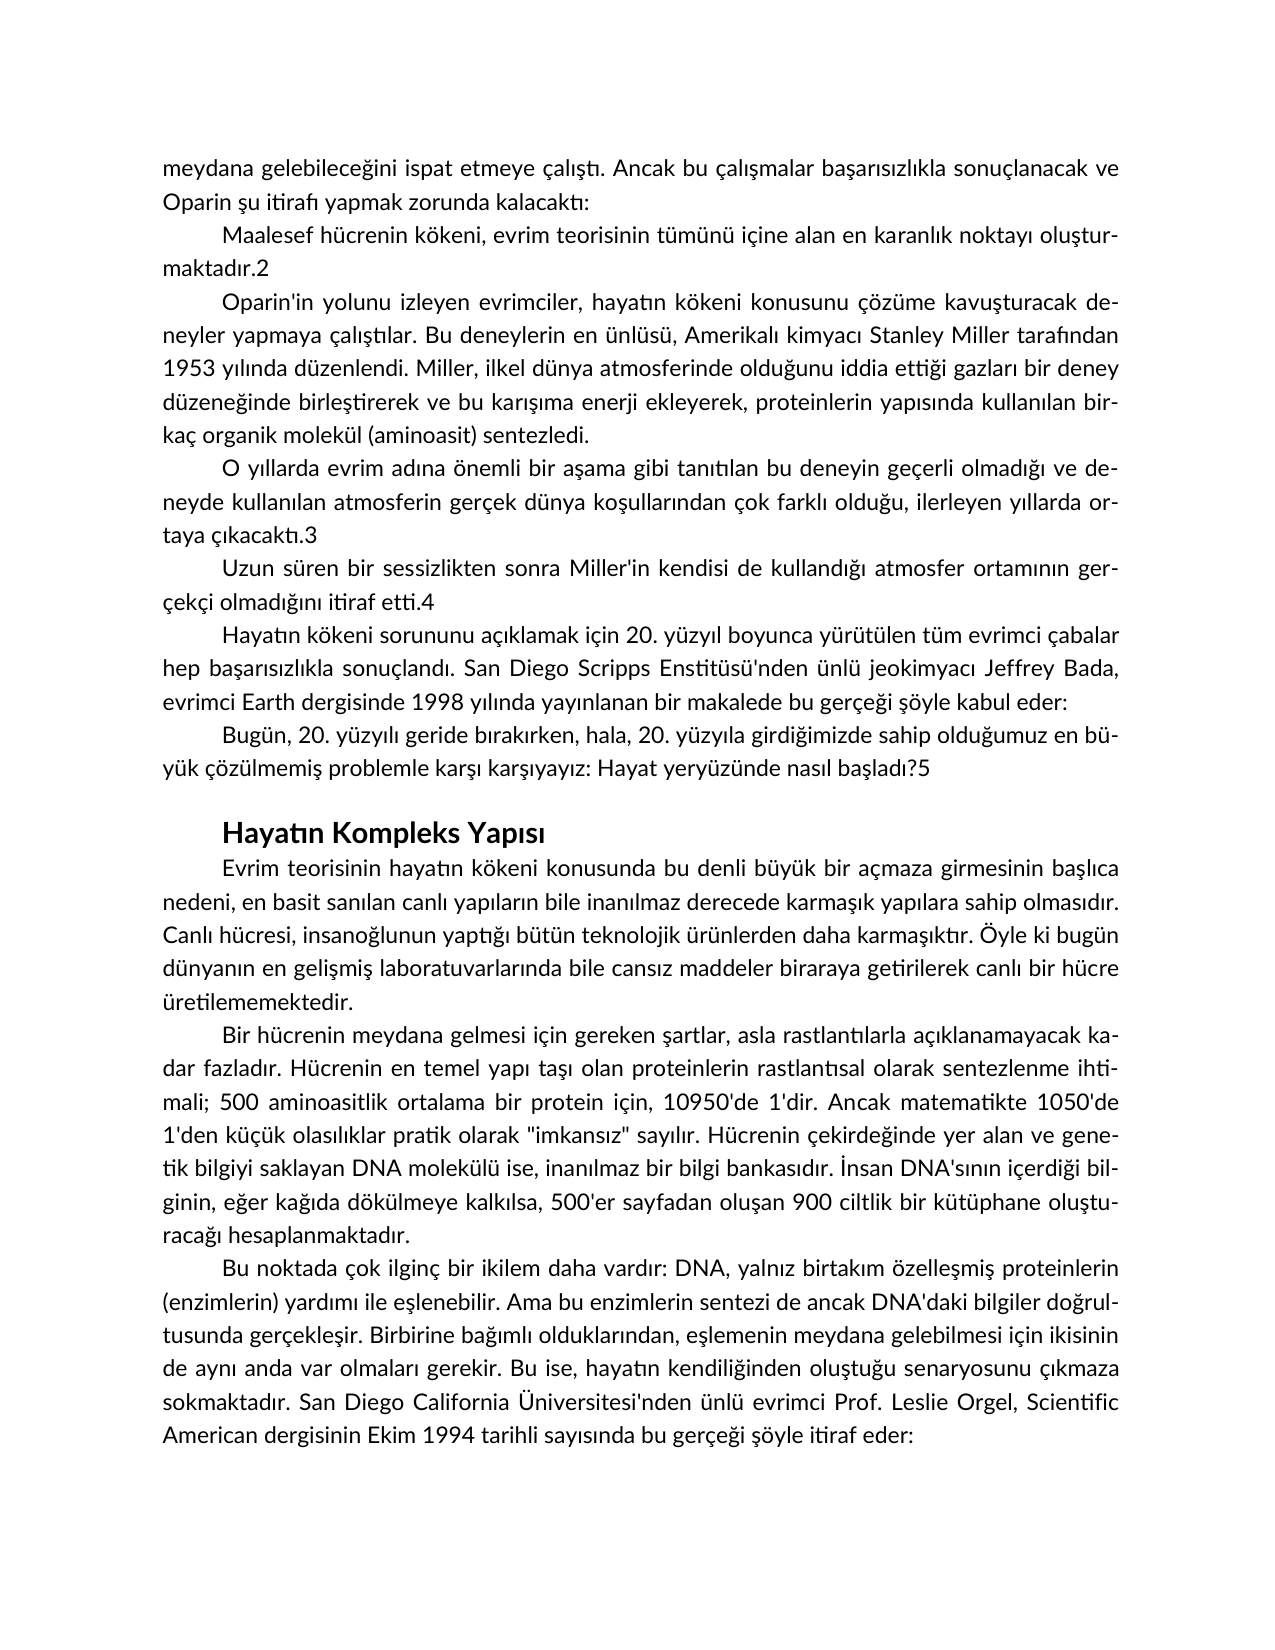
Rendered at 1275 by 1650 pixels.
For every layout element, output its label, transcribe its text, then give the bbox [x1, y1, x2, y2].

text Ma­ale­sef hüc­re­nin kö­ke­ni, ev­rim te­ori­si­nin tü­mü­nü içi­ne alan en ka­ran­lık nok­ta­yı oluş­tur­mak­ta­dır.2 [162, 217, 1119, 283]
text Uzun sü­ren bir ses­siz­lik­ten son­ra Mil­ler'in ken­di­si de kul­lan­dı­ğı at­mos­fer or­ta­mı­nın ger­çek­çi ol­ma­dı­ğı­nı iti­raf et­ti.4 [162, 550, 1119, 617]
text Bu­gün, 20. yüz­yı­lı ge­ri­de bı­ra­kır­ken, ha­la, 20. yüz­yı­la gir­di­ği­miz­de sa­hip ol­du­ğu­muz en bü­yük çö­zül­me­miş prob­lem­le kar­şı kar­şı­ya­yız: Ha­yat yer­yü­zün­de na­sıl baş­la­dı?5 [162, 717, 1119, 783]
text Opa­rin'in yo­lu­nu iz­le­yen ev­rim­ci­ler, ha­ya­tın kö­ke­ni ko­nu­su­nu çö­zü­me ka­vuş­tu­ra­cak de­ney­ler yap­ma­ya ça­lış­tı­lar. Bu de­ney­le­rin en ün­lü­sü, Ame­ri­ka­lı kim­ya­cı Stan­ley Mil­ler ta­ra­fın­dan 1953 yı­lın­da dü­zen­len­di. Mil­ler, il­kel dün­ya at­mos­fe­rin­de ol­du­ğu­nu id­di­a et­ti­ği gaz­la­rı bir de­ney dü­ze­ne­ğin­de bir­leş­ti­re­rek ve bu ka­rı­şı­ma ener­ji ek­le­ye­rek, pro­te­in­le­rin ya­pı­sın­da kul­la­nı­lan bir­kaç or­ga­nik mo­le­kül (ami­noa­sit) sen­tez­le­di. [162, 283, 1119, 450]
text Bu nok­ta­da çok il­ginç bir iki­lem da­ha var­dır: DNA, yal­nız bir­ta­kım özel­leş­miş pro­te­in­le­rin (en­zim­le­rin) yar­dı­mı ile eş­le­ne­bi­lir. Ama bu en­zim­le­rin sen­te­zi de an­cak DNA'da­ki bil­gi­ler doğ­rul­tu­sun­da ger­çek­le­şir. Bir­bi­ri­ne ba­ğım­lı ol­duk­la­rın­dan, eş­le­me­nin mey­da­na ge­le­bil­me­si için iki­si­nin de ay­nı an­da var ol­ma­la­rı ge­re­kir. Bu ise, ha­ya­tın ken­di­li­ğin­den oluş­tu­ğu se­nar­yo­su­nu çık­ma­za sok­mak­ta­dır. San Die­go Ca­li­for­ni­a Üni­ver­si­te­si'nden ün­lü ev­rim­ci Prof. Les­li­e Or­gel, Sci­en­ti­fic Ame­ri­can der­gi­si­nin Ekim 1994 ta­rih­li sa­yı­sın­da bu ger­çe­ği şöy­le iti­raf eder: [162, 1250, 1119, 1450]
text Bir hüc­re­nin mey­da­na gel­me­si için ge­re­ken şart­lar, as­la rast­lan­tı­lar­la açık­la­na­ma­ya­cak ka­dar faz­la­dır. Hüc­re­nin en te­mel ya­pı ta­şı olan pro­te­in­le­rin rast­lan­tı­sal ola­rak sen­tez­len­me ih­ti­ma­li; 500 ami­no­asit­lik or­ta­la­ma bir pro­te­in için, 10950'de 1'dir. An­cak ma­te­ma­tik­te 1050'de 1'den kü­çük ola­sı­lık­lar pra­tik ola­rak "im­kan­sız" sa­yı­lır. Hüc­re­nin çe­kir­de­ğin­de yer alan ve ge­ne­tik bil­gi­yi sak­la­yan DNA mo­le­kü­lü ise, ina­nıl­maz bir bil­gi ban­ka­sı­dır. İn­san DNA'sı­nın içer­di­ği bil­gi­nin, eğer ka­ğı­da dö­kül­me­ye kal­kıl­sa, 500'er say­fa­dan olu­şan 900 cilt­lik bir kü­tüp­ha­ne oluş­tu­ra­ca­ğı he­sap­lan­mak­ta­dır. [162, 1017, 1119, 1250]
text Ev­rim te­ori­si­nin ha­ya­tın kö­ke­ni ko­nu­sun­da bu den­li bü­yük bir aç­ma­za gir­me­si­nin baş­lı­ca ne­de­ni, en ba­sit sa­nı­lan can­lı ya­pı­la­rın bi­le ina­nıl­maz de­re­ce­de kar­ma­şık ya­pı­la­ra sa­hip ol­ma­sı­dır. Can­lı hüc­re­si, in­sa­noğ­lu­nun yap­tı­ğı bü­tün tek­no­lo­jik ürün­ler­den da­ha kar­ma­şık­tır. Öy­le ki bu­gün dün­ya­nın en ge­liş­miş la­bo­ra­tu­var­la­rın­da bi­le can­sız mad­de­ler bi­ra­ra­ya ge­ti­ri­le­rek can­lı bir hüc­re üre­ti­le­me­mek­te­dir. [162, 850, 1119, 1017]
text Ha­ya­tın Komp­leks Ya­pı­sı [162, 817, 1119, 850]
text O yıl­lar­da ev­rim adı­na önem­li bir aşa­ma gi­bi ta­nı­tı­lan bu de­ne­yin ge­çer­li ol­ma­dı­ğı ve de­ney­de kul­la­nı­lan at­mos­fe­rin ger­çek dün­ya ko­şul­la­rın­dan çok fark­lı ol­du­ğu, iler­le­yen yıl­lar­da or­ta­ya çı­ka­cak­tı.3 [162, 450, 1119, 550]
text mey­da­na ge­le­bi­le­ce­ği­ni is­pat et­me­ye ça­lış­tı. An­cak bu ça­lış­ma­lar ba­şa­rı­sız­lık­la so­nuç­la­na­cak ve Opa­rin şu iti­ra­fı yap­mak zo­run­da ka­la­cak­tı: [162, 150, 1119, 217]
text Ha­ya­tın kö­ke­ni so­ru­nu­nu açık­la­mak için 20. yüz­yıl bo­yun­ca yü­rü­tü­len tüm ev­rim­ci ça­ba­lar hep ba­şa­rı­sız­lık­la so­nuç­lan­dı. San Die­go Scripps Ens­ti­tü­sü'nden ün­lü jeo­kim­ya­cı Jef­frey Ba­da, ev­rim­ci Earth der­gi­sin­de 1998 yı­lın­da ya­yın­la­nan bir ma­ka­le­de bu ger­çe­ği şöy­le ka­bul eder: [162, 617, 1119, 717]
